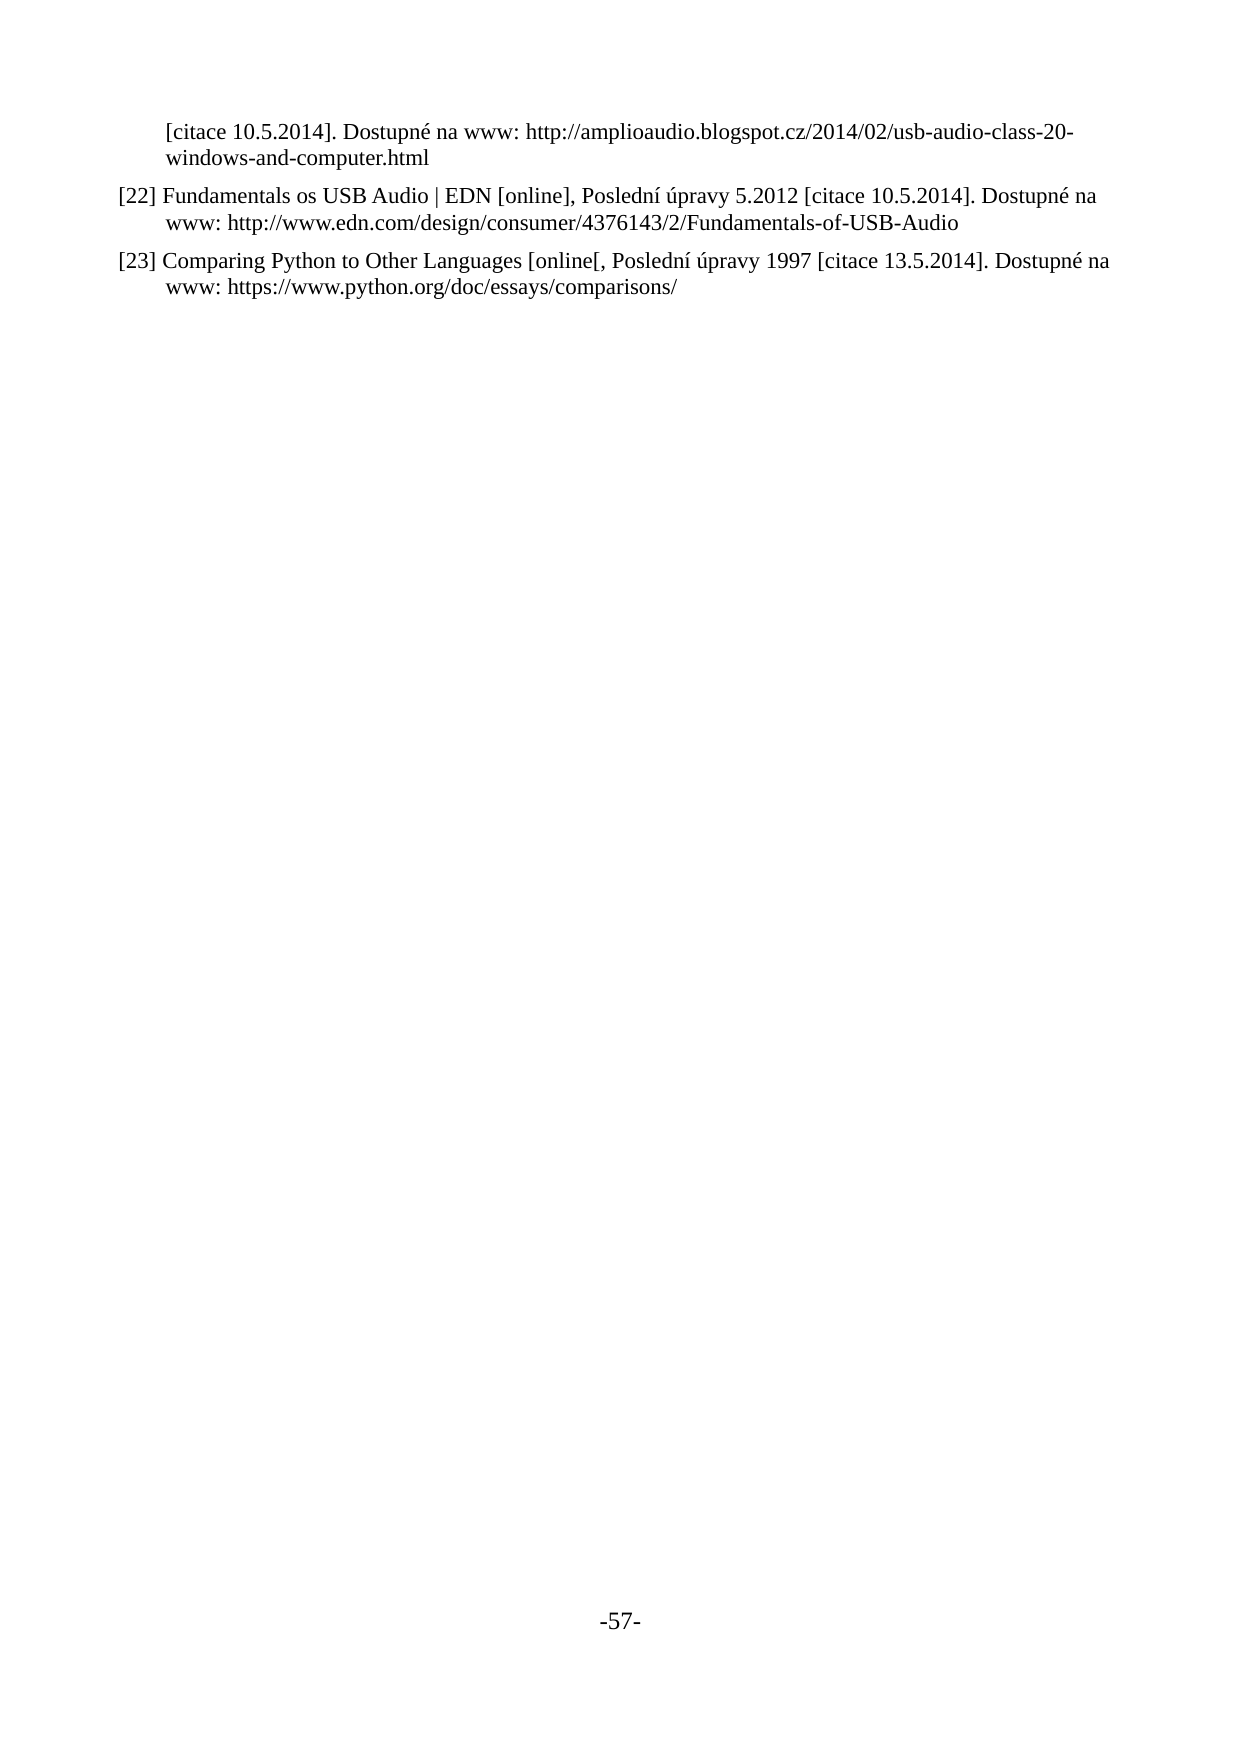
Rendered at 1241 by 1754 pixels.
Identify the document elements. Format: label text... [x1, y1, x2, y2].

text [23] Comparing Python to Other Languages [online[, Poslední úpravy 1997 [citace 13.5.2014]. Dostupné na www: https://www.python.org/doc/essays/comparisons/ [118, 247, 1122, 300]
text [citace 10.5.2014]. Dostupné na www: http://amplioaudio.blogspot.cz/2014/02/usb-audio-class-20-windows-and-computer.html [118, 118, 1122, 171]
text [22] Fundamentals os USB Audio | EDN [online], Poslední úpravy 5.2012 [citace 10.5.2014]. Dostupné na www: http://www.edn.com/design/consumer/4376143/2/Fundamentals-of-USB-Audio [118, 183, 1122, 235]
